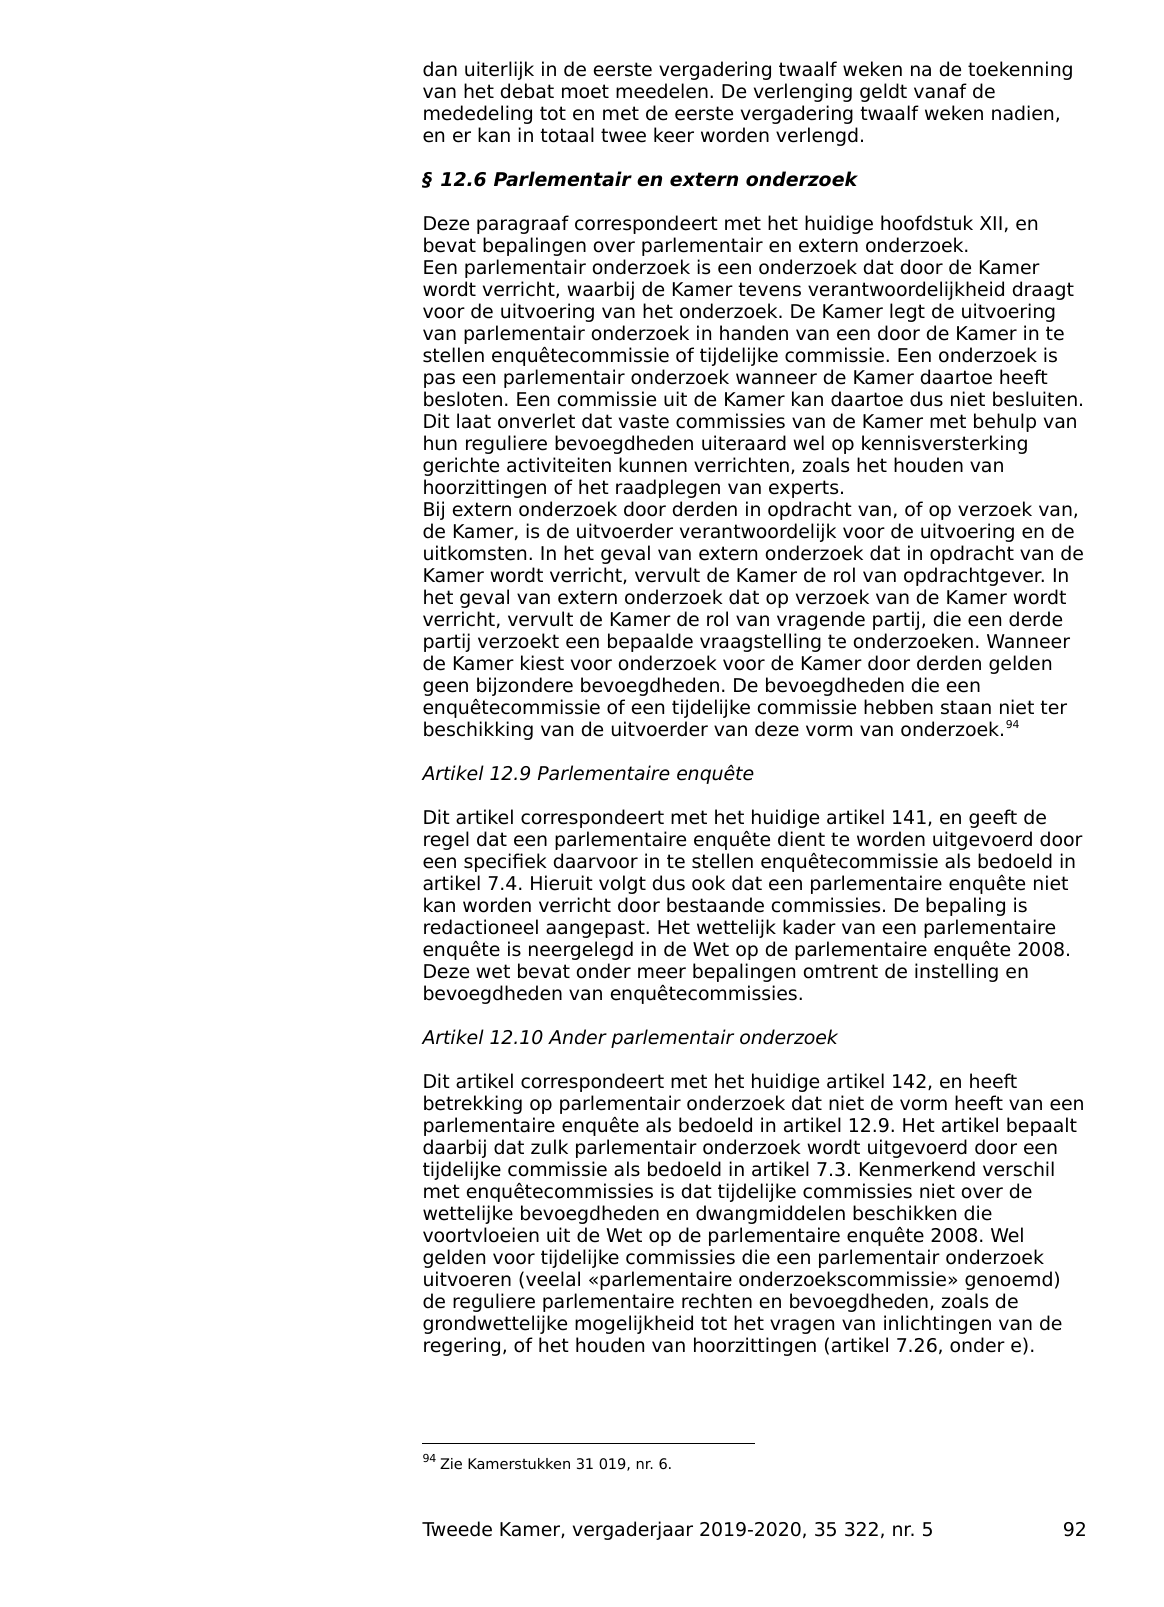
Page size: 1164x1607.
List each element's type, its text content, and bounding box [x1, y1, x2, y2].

text enquêtecommissie of een tijdelijke commissie hebben staan niet ter beschikking van de uitvoerder van deze vorm van onderzoek. [422, 697, 1087, 741]
subtitle § 12.6 Parlementair en extern onderzoek [422, 169, 1087, 191]
text Dit artikel correspondeert met het huidige artikel 142, en heeft betrekking op parlementair onderzoek dat niet de vorm heeft van een parlementaire enquête als bedoeld in artikel 12.9. Het artikel bepaalt daarbij dat zulk parlementair onderzoek wordt uitgevoerd door een tijdelijke commissie als bedoeld in artikel 7.3. Kenmerkend verschil met enquêtecommissies is dat tijdelijke commissies niet over de wettelijke bevoegdheden en dwangmiddelen beschikken die voortvloeien uit de Wet op de parlementaire enquête 2008. Wel gelden voor tijdelijke commissies die een parlementair onderzoek uitvoeren (veelal «parlementaire onderzoekscommissie» genoemd) de reguliere parlementaire rechten en bevoegdheden, zoals de grondwettelijke mogelijkheid tot het vragen van inlichtingen van de regering, of het houden van hoorzittingen (artikel 7.26, onder e). [422, 1071, 1087, 1357]
text dan uiterlijk in de eerste vergadering twaalf weken na de toekenning van het debat moet meedelen. De verlenging geldt vanaf de mededeling tot en met de eerste vergadering twaalf weken nadien, en er kan in totaal twee keer worden verlengd. [422, 59, 1087, 147]
text Dit artikel correspondeert met het huidige artikel 141, en geeft de regel dat een parlementaire enquête dient te worden uitgevoerd door een specifiek daarvoor in te stellen enquêtecommissie als bedoeld in artikel 7.4. Hieruit volgt dus ook dat een parlementaire enquête niet kan worden verricht door bestaande commissies. De bepaling is redactioneel aangepast. Het wettelijk kader van een parlementaire enquête is neergelegd in de Wet op de parlementaire enquête 2008. Deze wet bevat onder meer bepalingen omtrent de instelling en bevoegdheden van enquêtecommissies. [422, 807, 1087, 1005]
text Bij extern onderzoek door derden in opdracht van, of op verzoek van, de Kamer, is de uitvoerder verantwoordelijk voor de uitvoering en de uitkomsten. In het geval van extern onderzoek dat in opdracht van de Kamer wordt verricht, vervult de Kamer de rol van opdrachtgever. In het geval van extern onderzoek dat op verzoek van de Kamer wordt verricht, vervult de Kamer de rol van vragende partij, die een derde partij verzoekt een bepaalde vraagstelling te onderzoeken. Wanneer de Kamer kiest voor onderzoek voor de Kamer door derden gelden geen bijzondere bevoegdheden. De bevoegdheden die een [422, 499, 1087, 697]
text Deze paragraaf correspondeert met het huidige hoofdstuk XII, en bevat bepalingen over parlementair en extern onderzoek. [422, 213, 1087, 257]
subtitle Artikel 12.9 Parlementaire enquête [422, 763, 1087, 785]
text Zie Kamerstukken 31 019, nr. 6. [422, 1452, 1087, 1474]
text Een parlementair onderzoek is een onderzoek dat door de Kamer wordt verricht, waarbij de Kamer tevens verantwoordelijkheid draagt voor de uitvoering van het onderzoek. De Kamer legt de uitvoering van parlementair onderzoek in handen van een door de Kamer in te stellen enquêtecommissie of tijdelijke commissie. Een onderzoek is pas een parlementair onderzoek wanneer de Kamer daartoe heeft besloten. Een commissie uit de Kamer kan daartoe dus niet besluiten. Dit laat onverlet dat vaste commissies van de Kamer met behulp van hun reguliere bevoegdheden uiteraard wel op kennisversterking gerichte activiteiten kunnen verrichten, zoals het houden van hoorzittingen of het raadplegen van experts. [422, 257, 1087, 499]
subtitle Artikel 12.10 Ander parlementair onderzoek [422, 1027, 1087, 1049]
